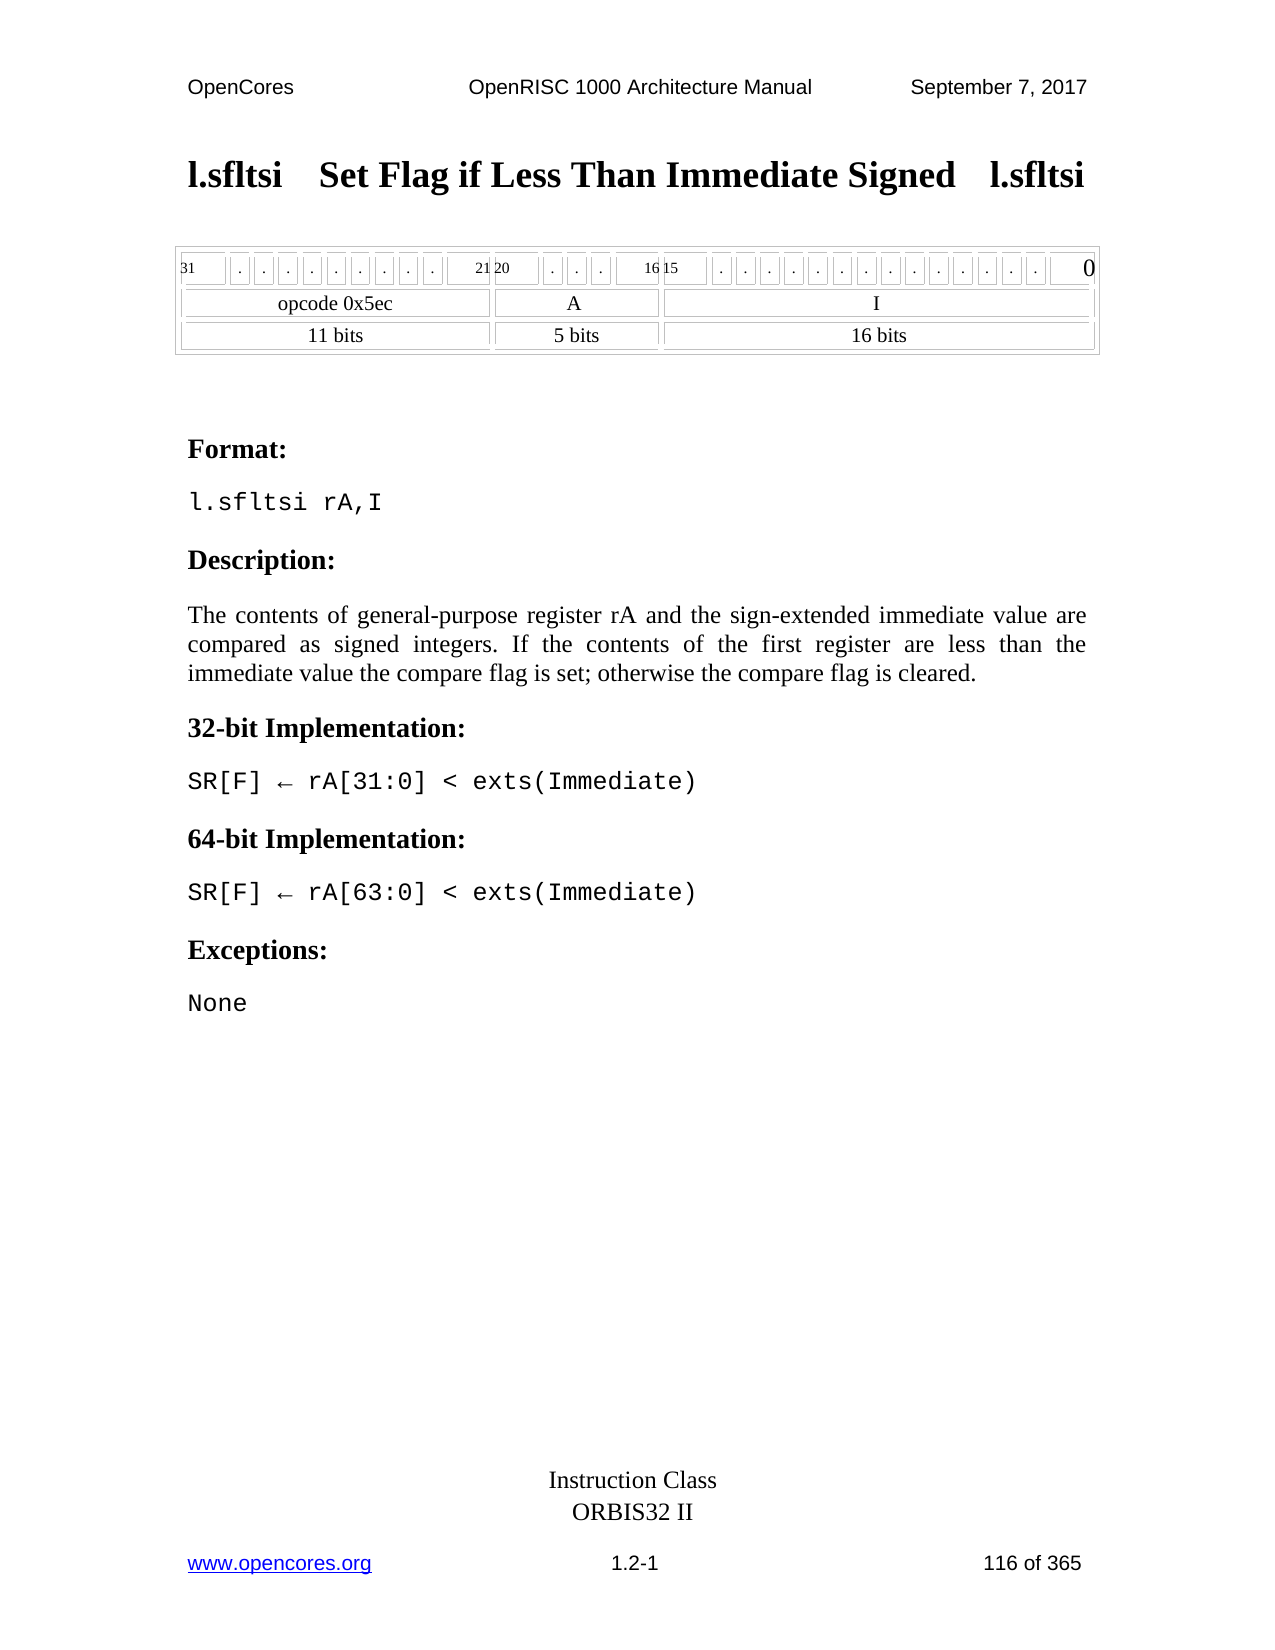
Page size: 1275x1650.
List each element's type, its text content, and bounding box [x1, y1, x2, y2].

text Format: [187, 432, 1087, 464]
text The contents of general-purpose register rA and the sign-extended immediate value are compared as signed integers. If the contents of the first register are less than the immediate value the compare flag is set; otherwise the compare flag is cleared. [187, 600, 1087, 687]
text Description: [187, 543, 1087, 575]
text SR[F] ← rA[63:0] < exts(Immediate) [187, 880, 1087, 908]
text Exceptions: [187, 933, 1087, 965]
text l.sfltsi rA,I [187, 489, 1087, 518]
text None [187, 990, 1087, 1019]
text 32-bit Implementation: [187, 712, 1087, 744]
text SR[F] ← rA[31:0] < exts(Immediate) [187, 769, 1087, 797]
text 64-bit Implementation: [187, 822, 1087, 855]
